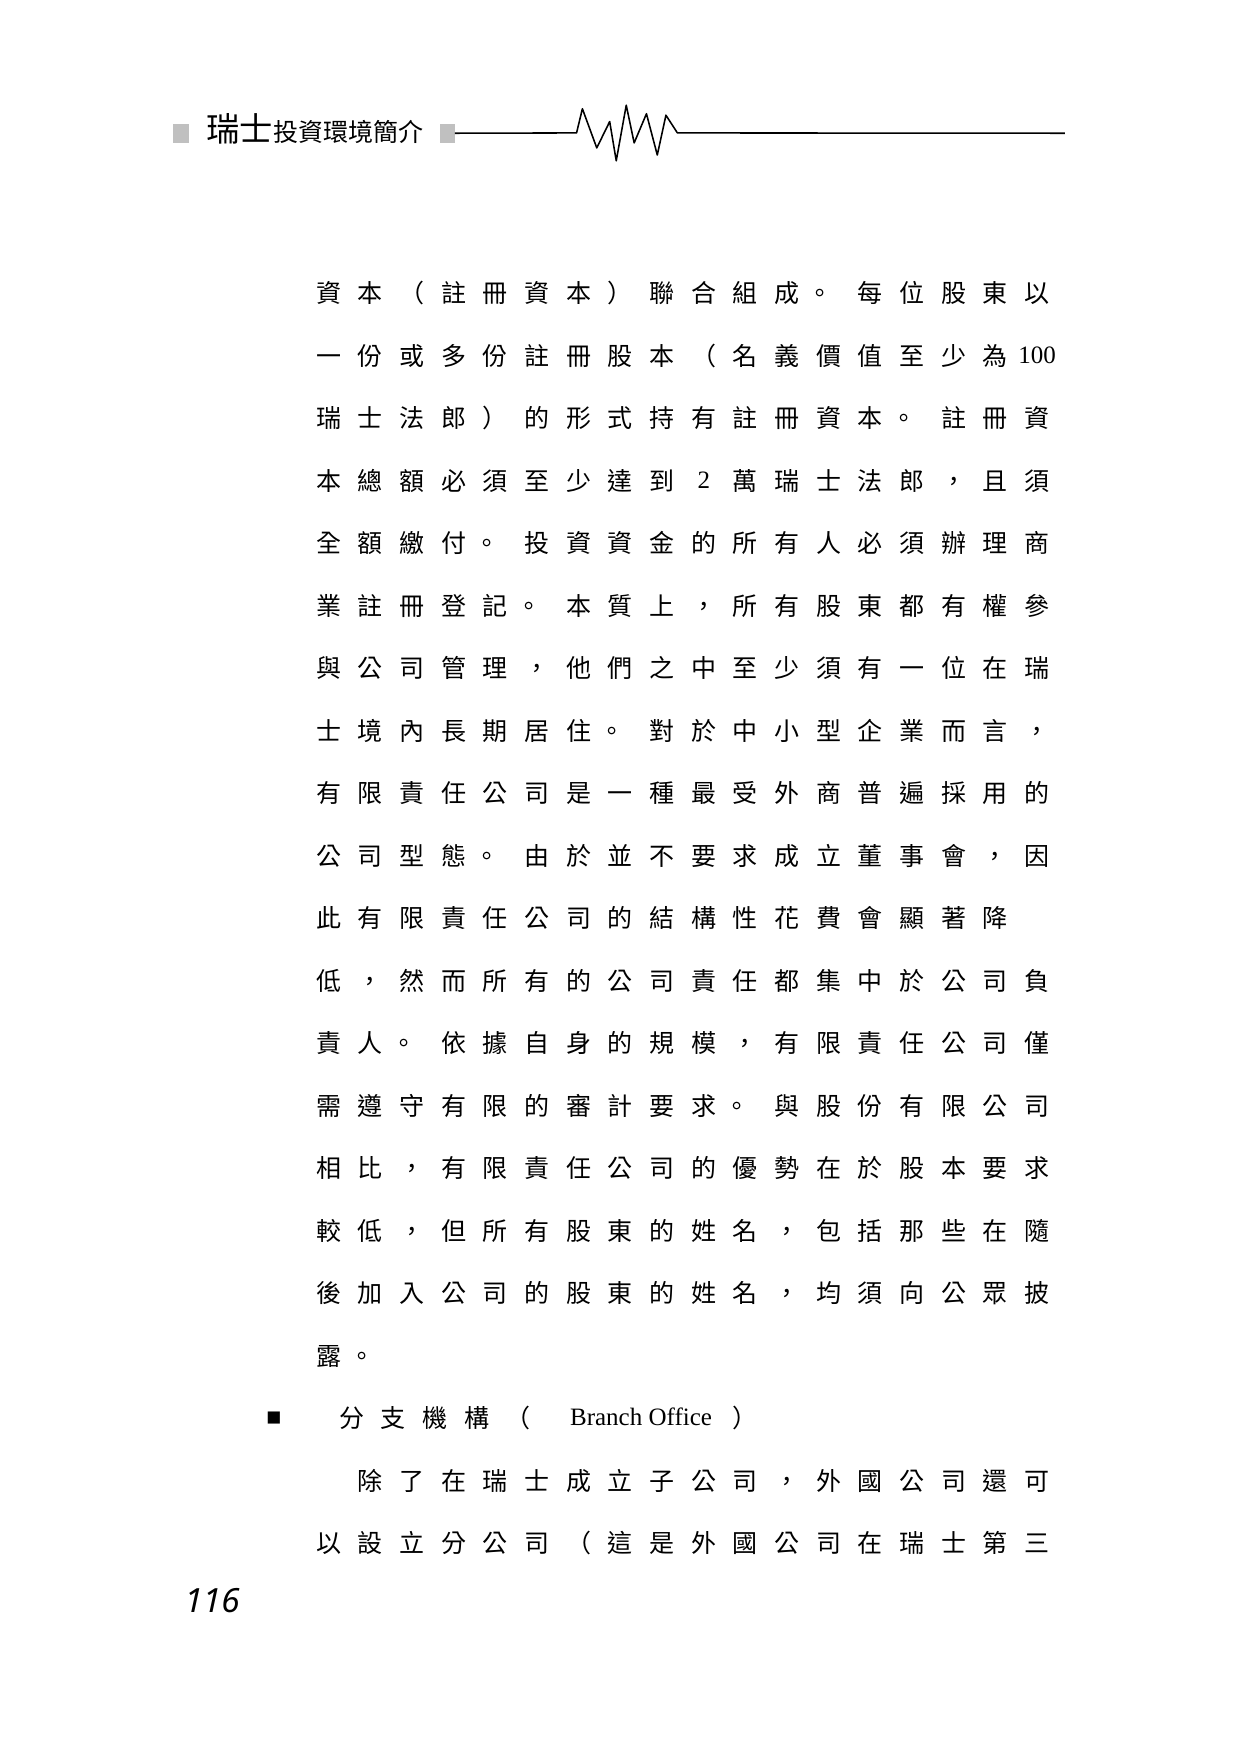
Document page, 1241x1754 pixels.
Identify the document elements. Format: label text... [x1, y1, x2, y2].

text ■ 分支機構（Branch Office） [233, 1375, 1058, 1438]
text 資本（註冊資本）聯合組成。每位股東以一份或多份註冊股本（名義價值至少為100瑞士法郎）的形式持有註冊資本。註冊資本總額必須至少達到2萬瑞士法郎，且須全額繳付。投資資金的所有人必須辦理商業註冊登記。本質上，所有股東都有權參與公司管理，他們之中至少須有一位在瑞士境內長期居住。對於中小型企業而言，有限責任公司是一種最受外商普遍採用的公司型態。由於並不要求成立董事會，因此有限責任公司的結構性花費會顯著降低，然而所有的公司責任都集中於公司負責人。依據自身的規模，有限責任公司僅需遵守有限的審計要求。與股份有限公司相比，有限責任公司的優勢在於股本要求較低，但所有股東的姓名，包括那些在隨後加入公司的股東的姓名，均須向公眾披露。 [281, 250, 1058, 1375]
text 除了在瑞士成立子公司，外國公司還可以設立分公司（這是外國公司在瑞士第三 [281, 1438, 1058, 1563]
